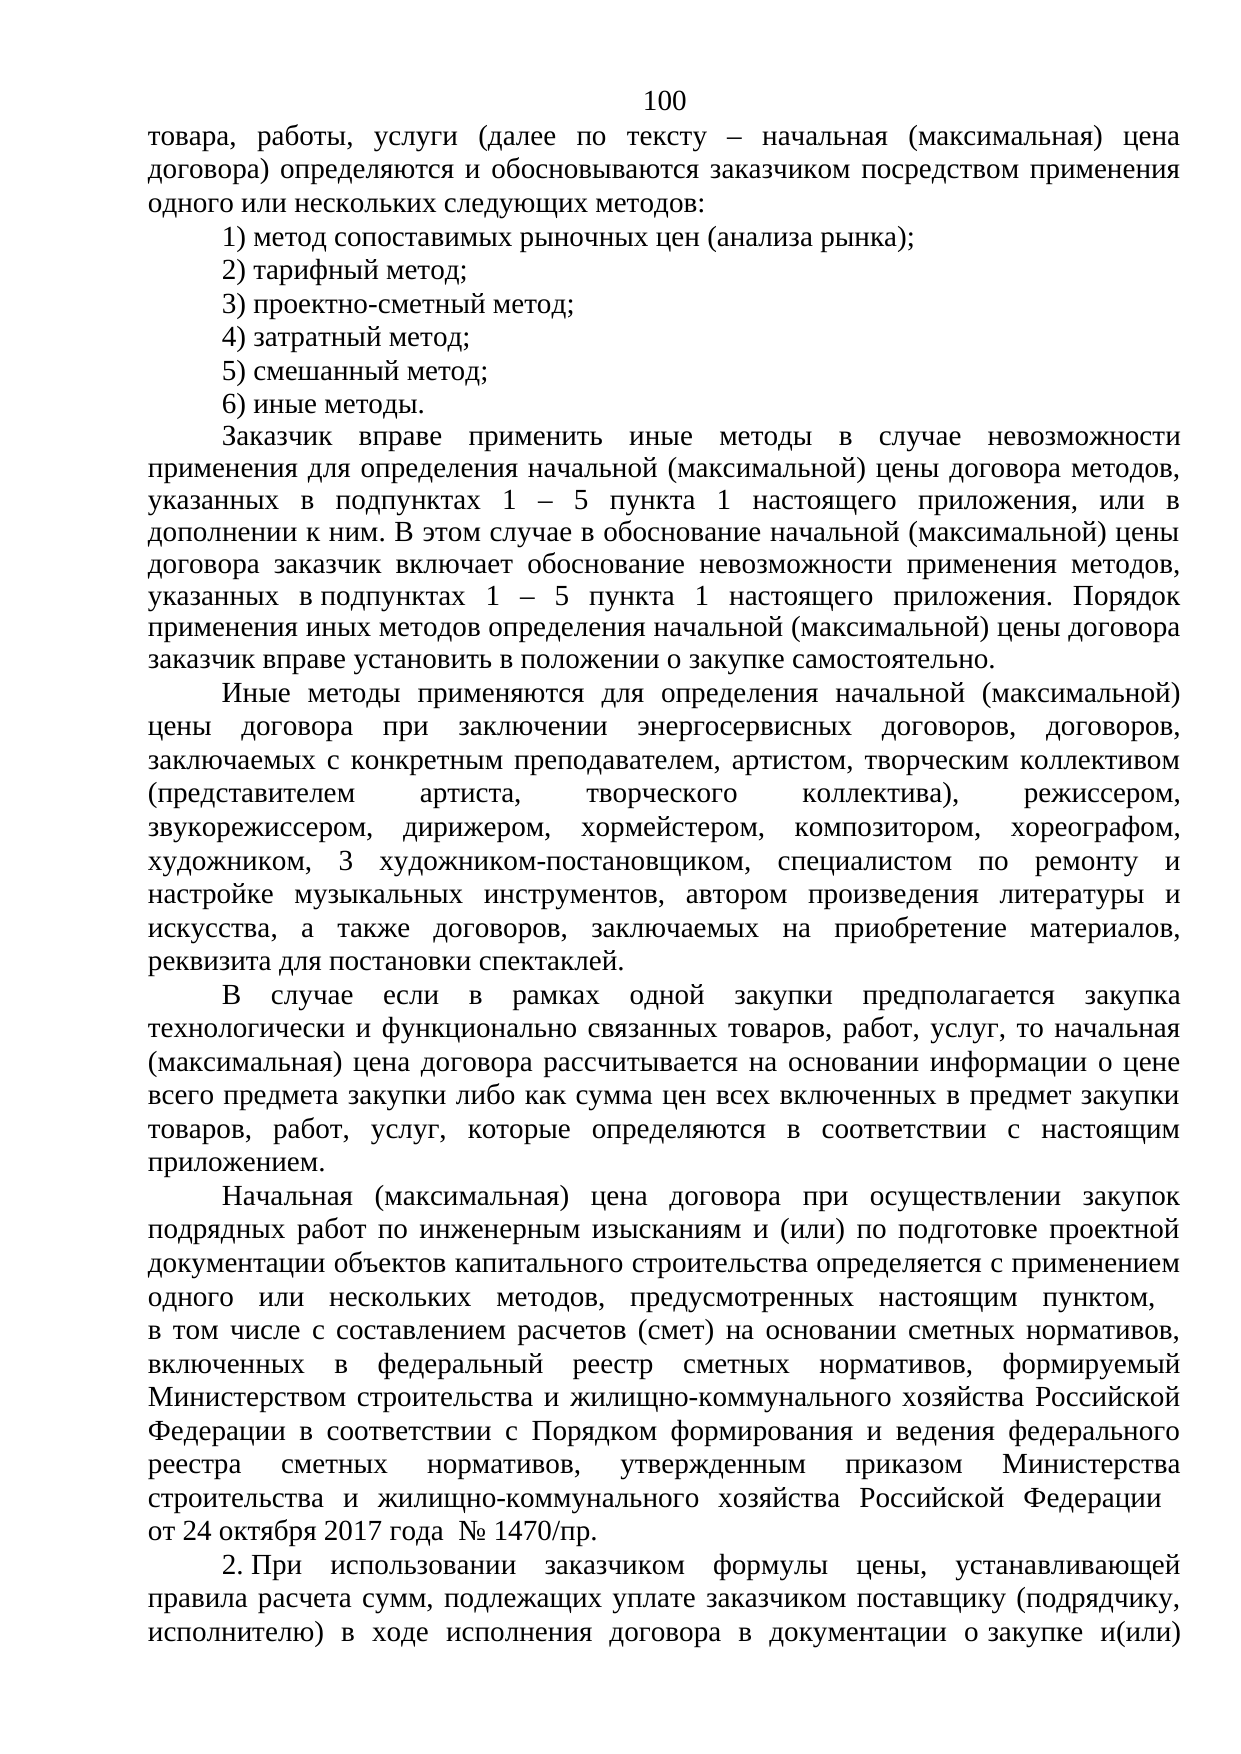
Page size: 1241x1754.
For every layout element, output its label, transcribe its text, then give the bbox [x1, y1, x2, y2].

text Заказчик вправе применить иные методы в случае невозможности применения для определения начальной (максимальной) цены договора методов, указанных в подпунктах 1 – 5 пункта 1 настоящего приложения, или в дополнении к ним. В этом случае в обоснование начальной (максимальной) цены договора заказчик включает обоснование невозможности применения методов, указанных в подпунктах 1 – 5 пункта 1 настоящего приложения. Порядок применения иных методов определения начальной (максимальной) цены договора заказчик вправе установить в положении о закупке самостоятельно. [148, 420, 1181, 675]
text 6) иные методы. [148, 386, 1181, 420]
text 1) метод сопоставимых рыночных цен (анализа рынка); [148, 219, 1181, 252]
text 5) смешанный метод; [148, 353, 1181, 386]
text В случае если в рамках одной закупки предполагается закупка технологически и функционально связанных товаров, работ, услуг, то начальная (максимальная) цена договора рассчитывается на основании информации о цене всего предмета закупки либо как сумма цен всех включенных в предмет закупки товаров, работ, услуг, которые определяются в соответствии с настоящим приложением. [148, 977, 1181, 1178]
text товара, работы, услуги (далее по тексту – начальная (максимальная) цена договора) определяются и обосновываются заказчиком посредством применения одного или нескольких следующих методов: [148, 118, 1181, 219]
text Начальная (максимальная) цена договора при осуществлении закупок подрядных работ по инженерным изысканиям и (или) по подготовке проектной документации объектов капитального строительства определяется с применением одного или нескольких методов, предусмотренных настоящим пунктом, в том числе с составлением расчетов (смет) на основании сметных нормативов, включенных в федеральный реестр сметных нормативов, формируемый Министерством строительства и жилищно-коммунального хозяйства Российской Федерации в соответствии с Порядком формирования и ведения федерального реестра сметных нормативов, утвержденным приказом Министерства строительства и жилищно-коммунального хозяйства Российской Федерации от 24 октября 2017 года № 1470/пр. [148, 1178, 1181, 1547]
text 3) проектно-сметный метод; [148, 286, 1181, 319]
text 2) тарифный метод; [148, 252, 1181, 286]
text 2. При использовании заказчиком формулы цены, устанавливающей правила расчета сумм, подлежащих уплате заказчиком поставщику (подрядчику, исполнителю) в ходе исполнения договора в документации о закупке и(или) [148, 1547, 1181, 1648]
text Иные методы применяются для определения начальной (максимальной) цены договора при заключении энергосервисных договоров, договоров, заключаемых с конкретным преподавателем, артистом, творческим коллективом (представителем артиста, творческого коллектива), режиссером, звукорежиссером, дирижером, хормейстером, композитором, хореографом, художником, 3 художником-постановщиком, специалистом по ремонту и настройке музыкальных инструментов, автором произведения литературы и искусства, а также договоров, заключаемых на приобретение материалов, реквизита для постановки спектаклей. [148, 675, 1181, 977]
text 4) затратный метод; [148, 319, 1181, 353]
